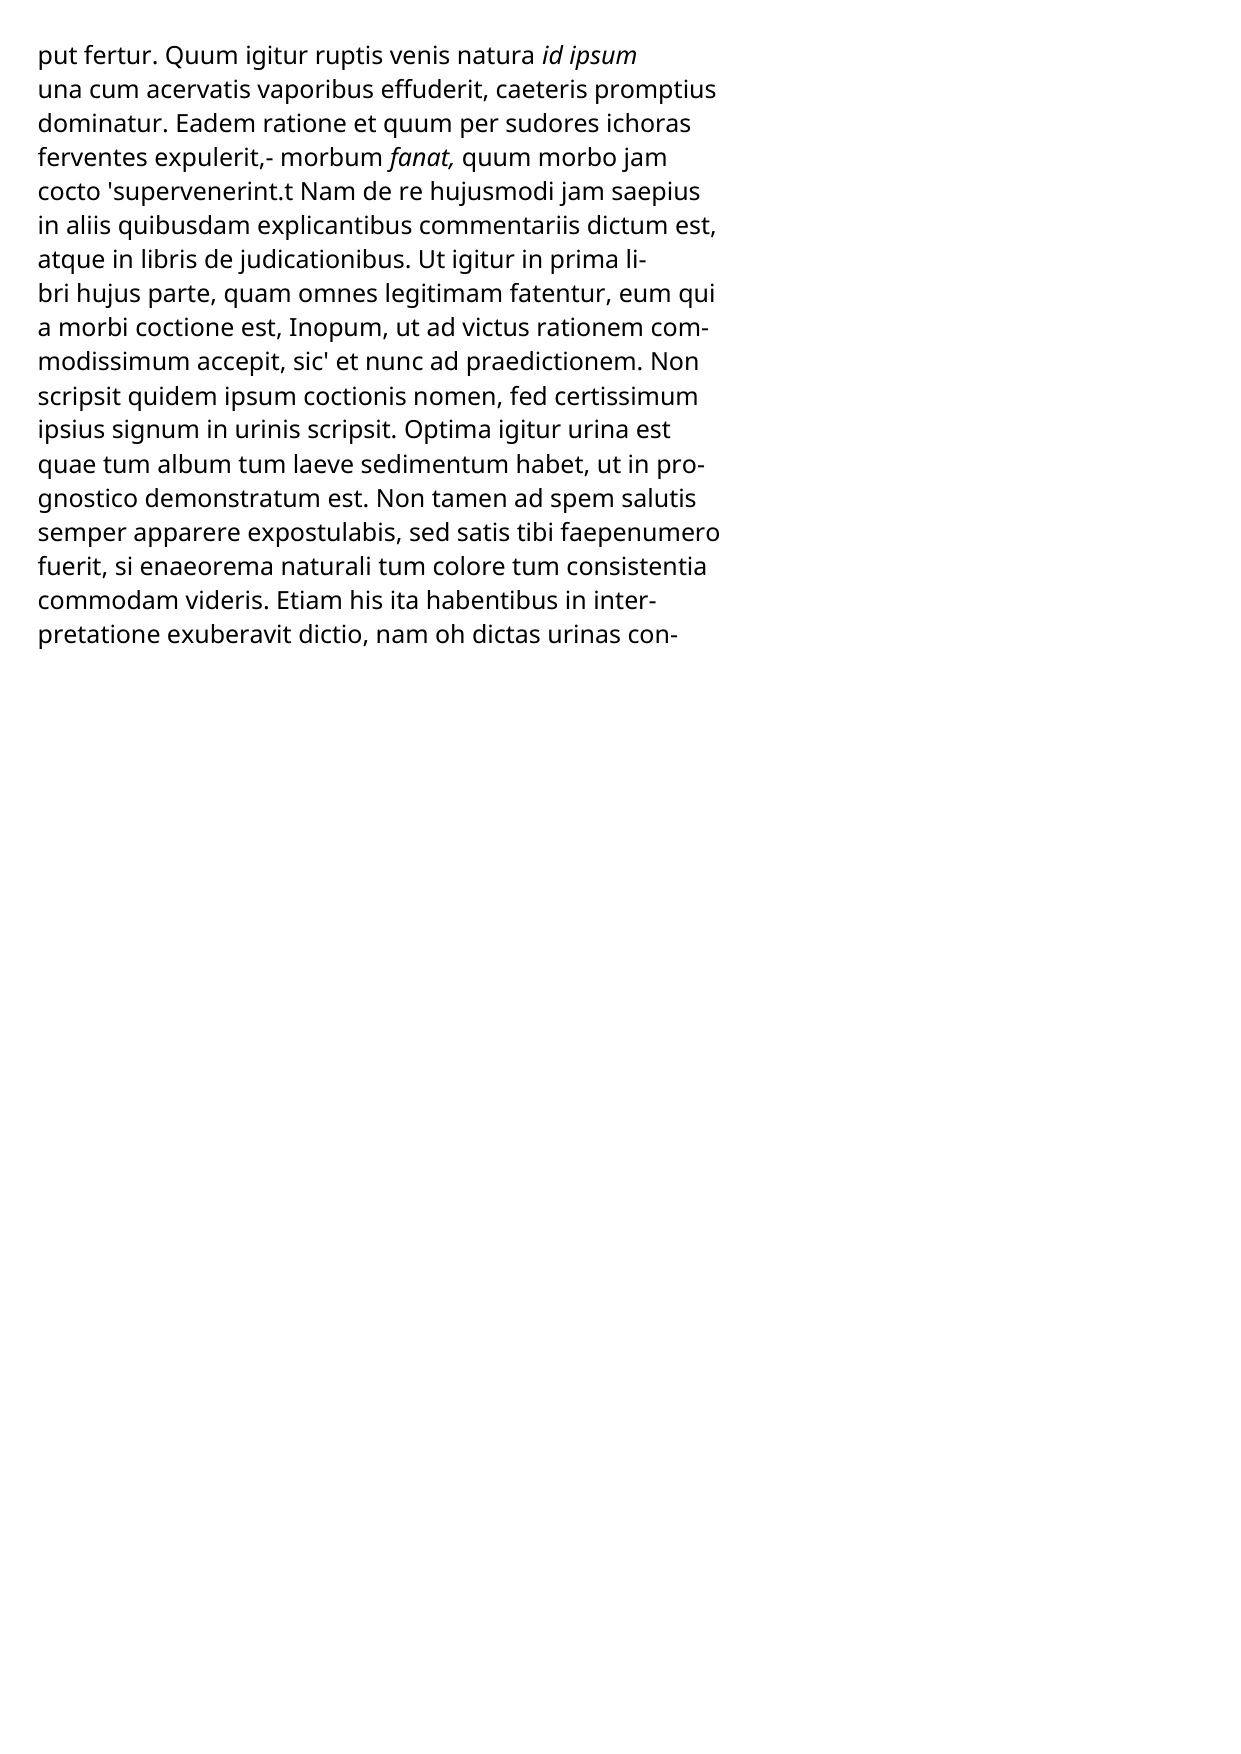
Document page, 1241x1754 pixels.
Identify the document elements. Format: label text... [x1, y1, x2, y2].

text put fertur. Quum igitur ruptis venis natura id ipsum una cum acervatis vaporibus effuderit, caeteris promptius dominatur. Eadem ratione et quum per sudores ichoras ferventes expulerit,- morbum fanat, quum morbo jam cocto 'supervenerint.t Nam de re hujusmodi jam saepius in aliis quibusdam explicantibus commentariis dictum est, atque in libris de judicationibus. Ut igitur in prima li- bri hujus parte, quam omnes legitimam fatentur, eum qui a morbi coctione est, Inopum, ut ad victus rationem com- modissimum accepit, sic' et nunc ad praedictionem. Non scripsit quidem ipsum coctionis nomen, fed certissimum ipsius signum in urinis scripsit. Optima igitur urina est quae tum album tum laeve sedimentum habet, ut in pro- gnostico demonstratum est. Non tamen ad spem salutis semper apparere expostulabis, sed satis tibi faepenumero fuerit, si enaeorema naturali tum colore tum consistentia commodam videris. Etiam his ita habentibus in inter- pretatione exuberavit dictio, nam oh dictas urinas con- [37, 37, 1203, 651]
